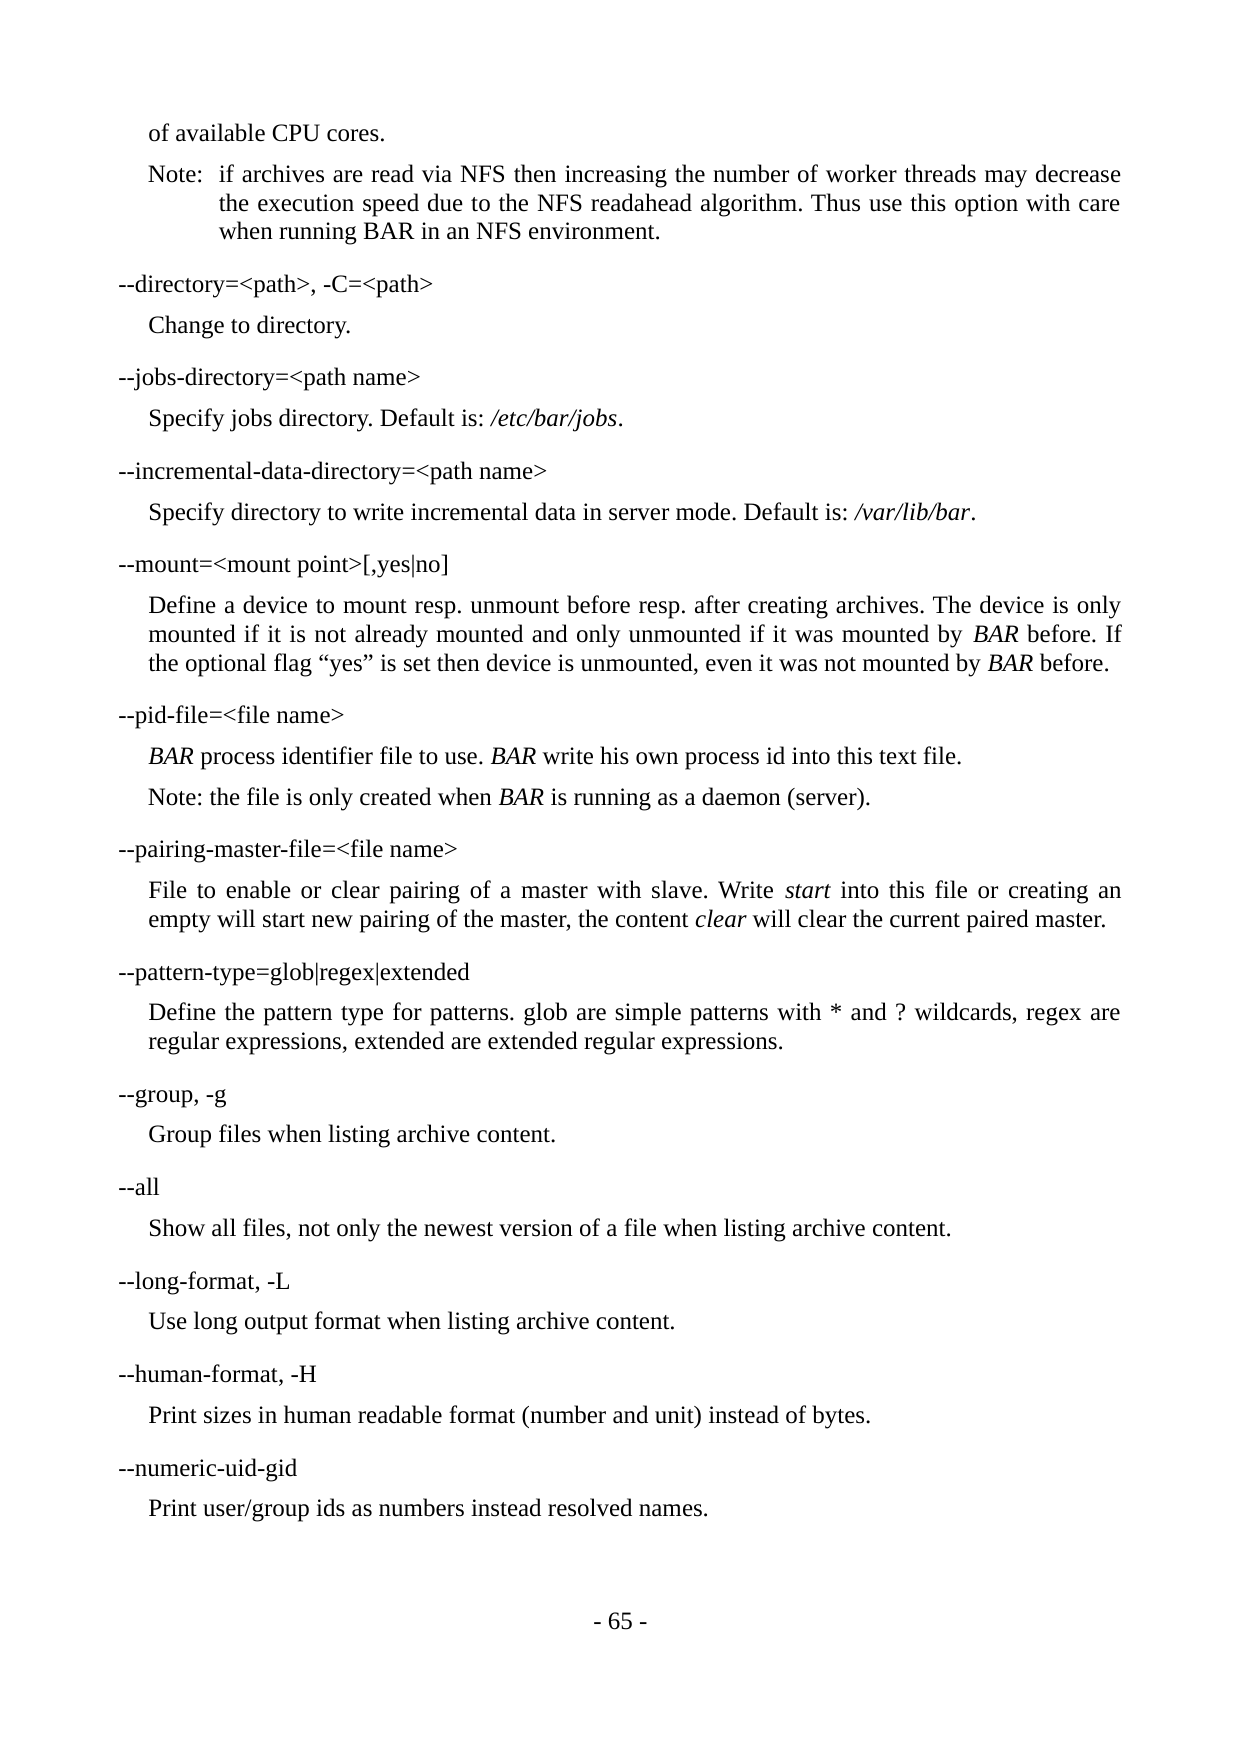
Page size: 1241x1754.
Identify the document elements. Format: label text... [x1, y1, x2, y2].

text BAR process identifier file to use. BAR write his own process id into this text file. [148, 741, 1122, 770]
title --jobs-directory=<path name> [118, 362, 1122, 391]
text Group files when listing archive content. [148, 1119, 1122, 1148]
title --all [118, 1172, 1122, 1201]
text Print user/group ids as numbers instead resolved names. [148, 1493, 1122, 1522]
text Change to directory. [148, 310, 1122, 338]
text Show all files, not only the newest version of a file when listing archive content. [148, 1213, 1122, 1242]
text File to enable or clear pairing of a master with slave. Write start into this file or creating an empty will start new pairing of the master, the content clear will clear the current paired master. [148, 875, 1122, 933]
text Specify directory to write incremental data in server mode. Default is: /var/lib/bar. [148, 497, 1122, 525]
title --mount=<mount point>[,yes|no] [118, 549, 1122, 578]
title --pid-file=<file name> [118, 700, 1122, 729]
title --human-format, -H [118, 1359, 1122, 1388]
text Note: the file is only created when BAR is running as a daemon (server). [148, 782, 1122, 811]
title --group, -g [118, 1079, 1122, 1108]
title --numeric-uid-gid [118, 1453, 1122, 1481]
text of available CPU cores. [148, 118, 1122, 147]
title --pattern-type=glob|regex|extended [118, 957, 1122, 985]
text Specify jobs directory. Default is: /etc/bar/jobs. [148, 403, 1122, 432]
text Note: if archives are read via NFS then increasing the number of worker threads may decrease the execution speed due to the NFS readahead algorithm. Thus use this option with care when running BAR in an NFS environment. [148, 159, 1122, 245]
text Define the pattern type for patterns. glob are simple patterns with * and ? wildcards, regex are regular expressions, extended are extended regular expressions. [148, 997, 1122, 1055]
text Use long output format when listing archive content. [148, 1306, 1122, 1335]
title --pairing-master-file=<file name> [118, 834, 1122, 863]
title --incremental-data-directory=<path name> [118, 456, 1122, 485]
text Print sizes in human readable format (number and unit) instead of bytes. [148, 1400, 1122, 1429]
title --long-format, -L [118, 1266, 1122, 1294]
title --directory=<path>, -C=<path> [118, 269, 1122, 298]
text Define a device to mount resp. unmount before resp. after creating archives. The device is only mounted if it is not already mounted and only unmounted if it was mounted by BAR before. If the optional flag “yes” is set then device is unmounted, even it was not mounted by BAR before. [148, 590, 1122, 676]
